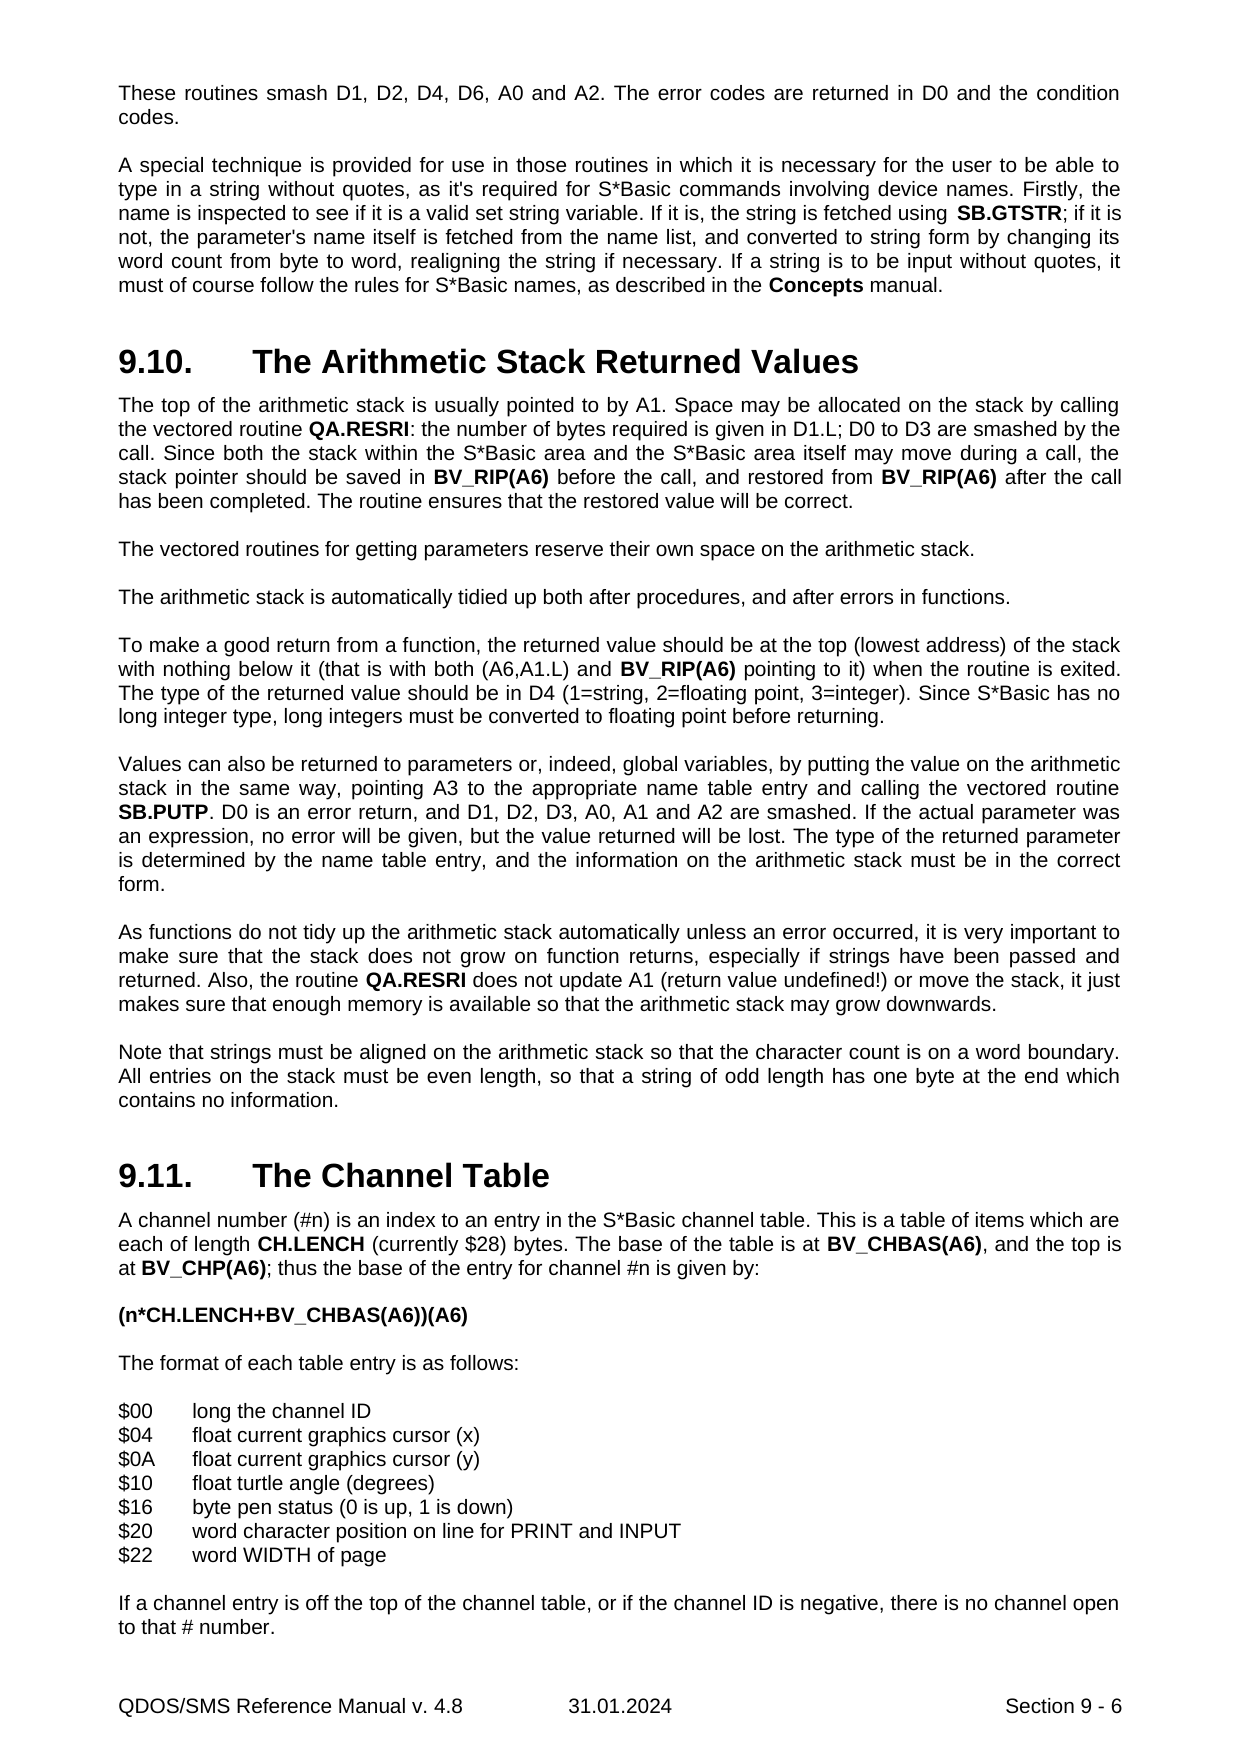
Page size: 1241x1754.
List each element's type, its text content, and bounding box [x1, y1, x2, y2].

text To make a good return from a function, the returned value should be at the top (lowest address) of the stack with nothing below it (that is with both (A6,A1.L) and BV_RIP(A6) pointing to it) when the routine is exited. The type of the returned value should be in D4 (1=string, 2=floating point, 3=integer). Since S*Basic has no long integer type, long integers must be converted to floating point before returning. [118, 632, 1122, 728]
text $20 word character position on line for PRINT and INPUT [118, 1519, 1122, 1543]
text $04 float current graphics cursor (x) [118, 1423, 1122, 1447]
text The vectored routines for getting parameters reserve their own space on the arithmetic stack. [118, 537, 1122, 561]
text (n*CH.LENCH+BV_CHBAS(A6))(A6) [118, 1303, 1122, 1327]
text $0A float current graphics cursor (y) [118, 1447, 1122, 1471]
text If a channel entry is off the top of the channel table, or if the channel ID is negative, there is no channel open to that # number. [118, 1591, 1122, 1639]
text $16 byte pen status (0 is up, 1 is down) [118, 1495, 1122, 1519]
text These routines smash D1, D2, D4, D6, A0 and A2. The error codes are returned in D0 and the condition codes. [118, 81, 1122, 129]
subtitle The Channel Table [118, 1156, 1122, 1195]
text The format of each table entry is as follows: [118, 1351, 1122, 1375]
text Note that strings must be aligned on the arithmetic stack so that the character count is on a word boundary. All entries on the stack must be even length, so that a string of odd length has one byte at the end which contains no information. [118, 1040, 1122, 1112]
text The arithmetic stack is automatically tidied up both after procedures, and after errors in functions. [118, 584, 1122, 608]
text A channel number (#n) is an index to an entry in the S*Basic channel table. This is a table of items which are each of length CH.LENCH (currently $28) bytes. The base of the table is at BV_CHBAS(A6), and the top is at BV_CHP(A6); thus the base of the entry for channel #n is given by: [118, 1207, 1122, 1279]
text $00 long the channel ID [118, 1399, 1122, 1423]
text $22 word WIDTH of page [118, 1543, 1122, 1567]
text Values can also be returned to parameters or, indeed, global variables, by putting the value on the arithmetic stack in the same way, pointing A3 to the appropriate name table entry and calling the vectored routine SB.PUTP. D0 is an error return, and D1, D2, D3, A0, A1 and A2 are smashed. If the actual parameter was an expression, no error will be given, but the value returned will be lost. The type of the returned parameter is determined by the name table entry, and the information on the arithmetic stack must be in the correct form. [118, 752, 1122, 896]
text As functions do not tidy up the arithmetic stack automatically unless an error occurred, it is very important to make sure that the stack does not grow on function returns, especially if strings have been passed and returned. Also, the routine QA.RESRI does not update A1 (return value undefined!) or move the stack, it just makes sure that enough memory is available so that the arithmetic stack may grow downwards. [118, 920, 1122, 1016]
text The top of the arithmetic stack is usually pointed to by A1. Space may be allocated on the stack by calling the vectored routine QA.RESRI: the number of bytes required is given in D1.L; D0 to D3 are smashed by the call. Since both the stack within the S*Basic area and the S*Basic area itself may move during a call, the stack pointer should be saved in BV_RIP(A6) before the call, and restored from BV_RIP(A6) after the call has been completed. The routine ensures that the restored value will be correct. [118, 393, 1122, 513]
text $10 float turtle angle (degrees) [118, 1471, 1122, 1495]
text A special technique is provided for use in those routines in which it is necessary for the user to be able to type in a string without quotes, as it's required for S*Basic commands involving device names. Firstly, the name is inspected to see if it is a valid set string variable. If it is, the string is fetched using SB.GTSTR; if it is not, the parameter's name itself is fetched from the name list, and converted to string form by changing its word count from byte to word, realigning the string if necessary. If a string is to be input without quotes, it must of course follow the rules for S*Basic names, as described in the Concepts manual. [118, 153, 1122, 297]
subtitle The Arithmetic Stack Returned Values [118, 342, 1122, 380]
